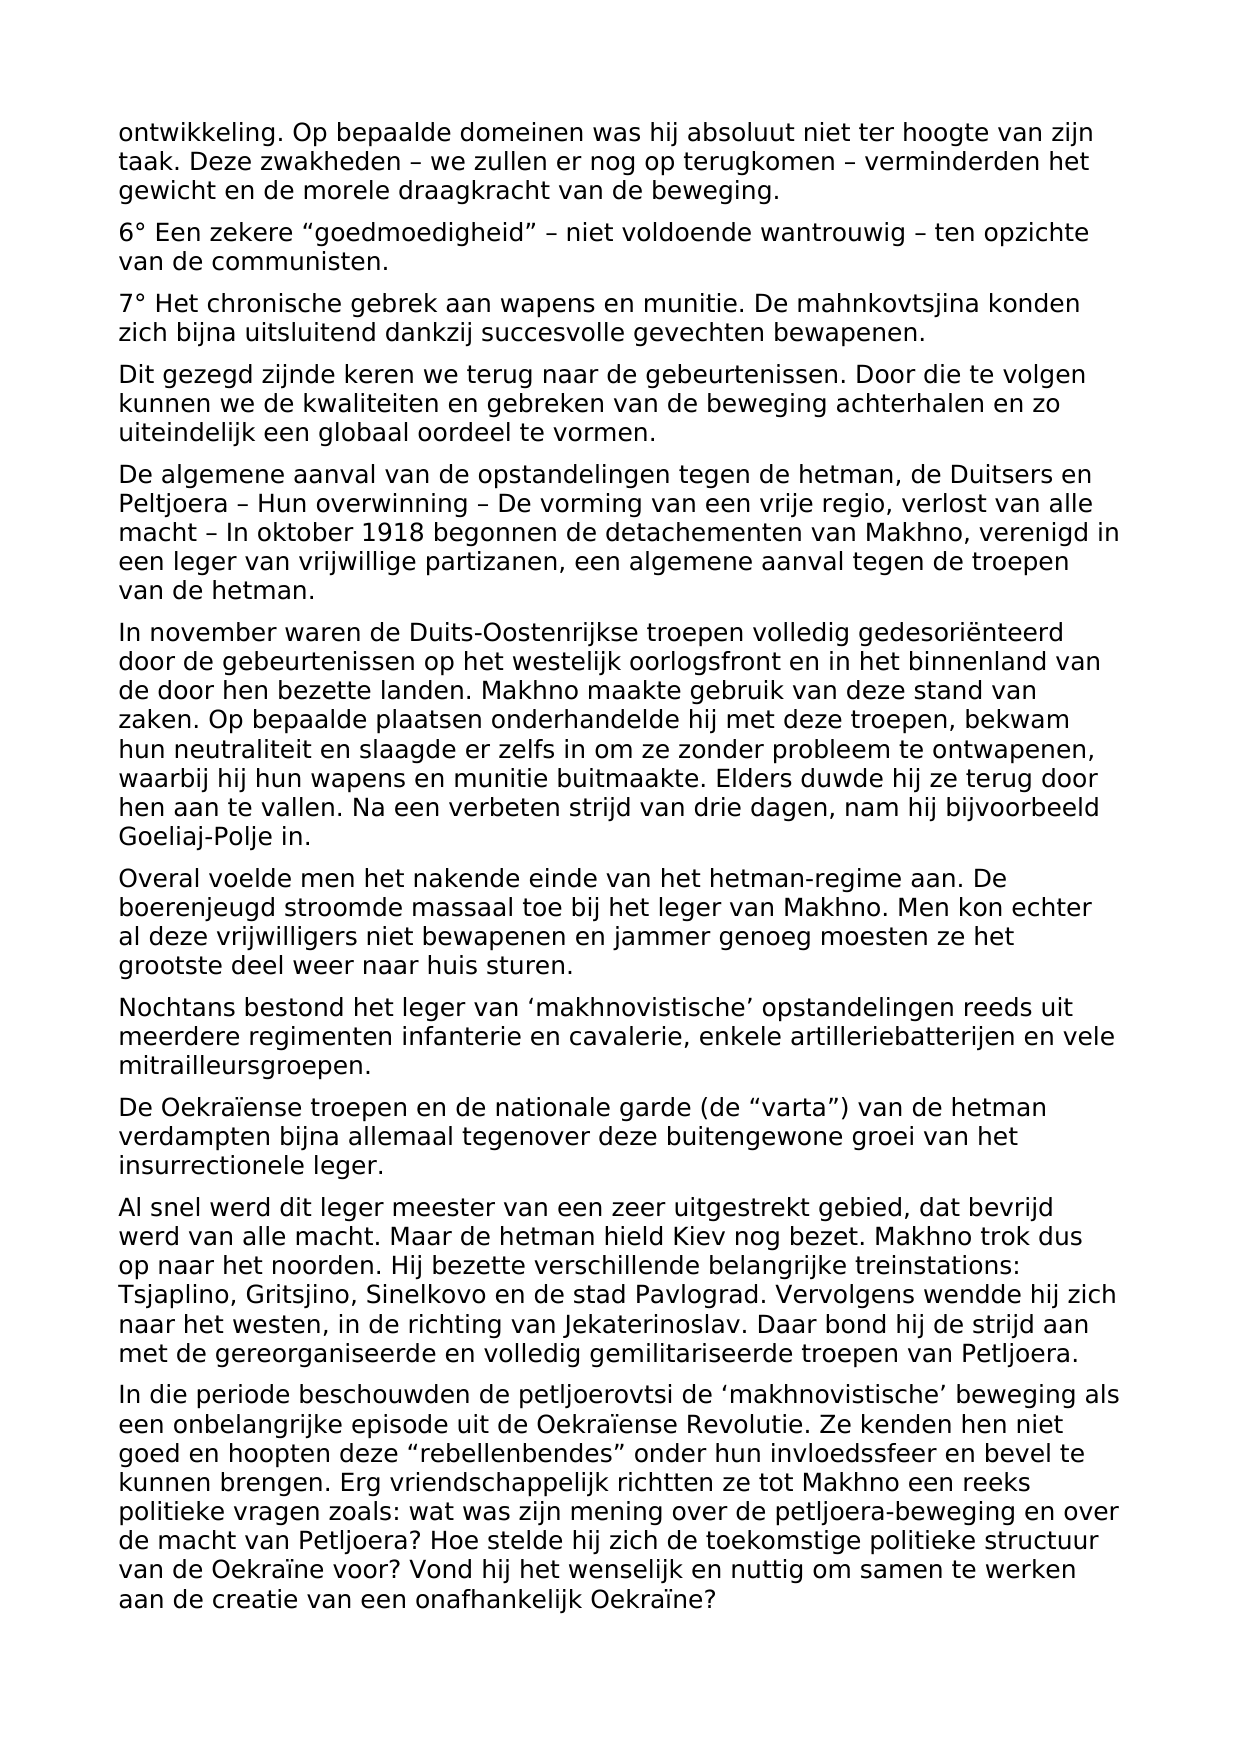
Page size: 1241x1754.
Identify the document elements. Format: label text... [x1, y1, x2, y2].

text Nochtans bestond het leger van ‘makhnovistische’ opstandelingen reeds uit meerdere regimenten infanterie en cavalerie, enkele artilleriebatterijen en vele mitrailleursgroepen. [118, 993, 1122, 1081]
text 7° Het chronische gebrek aan wapens en munitie. De mahnkovtsjina konden zich bijna uitsluitend dankzij succesvolle gevechten bewapenen. [118, 289, 1122, 347]
text De algemene aanval van de opstandelingen tegen de hetman, de Duitsers en Peltjoera – Hun overwinning – De vorming van een vrije regio, verlost van alle macht – In oktober 1918 begonnen de detachementen van Makhno, verenigd in een leger van vrijwillige partizanen, een algemene aanval tegen de troepen van de hetman. [118, 460, 1122, 606]
text Dit gezegd zijnde keren we terug naar de gebeurtenissen. Door die te volgen kunnen we de kwaliteiten en gebreken van de beweging achterhalen en zo uiteindelijk een globaal oordeel te vormen. [118, 360, 1122, 447]
text In november waren de Duits-Oostenrijkse troepen volledig gedesoriënteerd door de gebeurtenissen op het westelijk oorlogsfront en in het binnenland van de door hen bezette landen. Makhno maakte gebruik van deze stand van zaken. Op bepaalde plaatsen onderhandelde hij met deze troepen, bekwam hun neutraliteit en slaagde er zelfs in om ze zonder probleem te ontwapenen, waarbij hij hun wapens en munitie buitmaakte. Elders duwde hij ze terug door hen aan te vallen. Na een verbeten strijd van drie dagen, nam hij bijvoorbeeld Goeliaj-Polje in. [118, 618, 1122, 851]
text 6° Een zekere “goedmoedigheid” – niet voldoende wantrouwig – ten opzichte van de communisten. [118, 218, 1122, 276]
text ontwikkeling. Op bepaalde domeinen was hij absoluut niet ter hoogte van zijn taak. Deze zwakheden – we zullen er nog op terugkomen – verminderden het gewicht en de morele draagkracht van de beweging. [118, 118, 1122, 206]
text Overal voelde men het nakende einde van het hetman-regime aan. De boerenjeugd stroomde massaal toe bij het leger van Makhno. Men kon echter al deze vrijwilligers niet bewapenen en jammer genoeg moesten ze het grootste deel weer naar huis sturen. [118, 864, 1122, 981]
text Al snel werd dit leger meester van een zeer uitgestrekt gebied, dat bevrijd werd van alle macht. Maar de hetman hield Kiev nog bezet. Makhno trok dus op naar het noorden. Hij bezette verschillende belangrijke treinstations: Tsjaplino, Gritsjino, Sinelkovo en de stad Pavlograd. Vervolgens wendde hij zich naar het westen, in de richting van Jekaterinoslav. Daar bond hij de strijd aan met de gereorganiseerde en volledig gemilitariseerde troepen van Petljoera. [118, 1193, 1122, 1368]
text De Oekraïense troepen en de nationale garde (de “varta”) van de hetman verdampten bijna allemaal tegenover deze buitengewone groei van het insurrectionele leger. [118, 1093, 1122, 1181]
text In die periode beschouwden de petljoerovtsi de ‘makhnovistische’ beweging als een onbelangrijke episode uit de Oekraïense Revolutie. Ze kenden hen niet goed en hoopten deze “rebellenbendes” onder hun invloedssfeer en bevel te kunnen brengen. Erg vriendschappelijk richtten ze tot Makhno een reeks politieke vragen zoals: wat was zijn mening over de petljoera-beweging en over de macht van Petljoera? Hoe stelde hij zich de toekomstige politieke structuur van de Oekraïne voor? Vond hij het wenselijk en nuttig om samen te werken aan de creatie van een onafhankelijk Oekraïne? [118, 1381, 1122, 1614]
